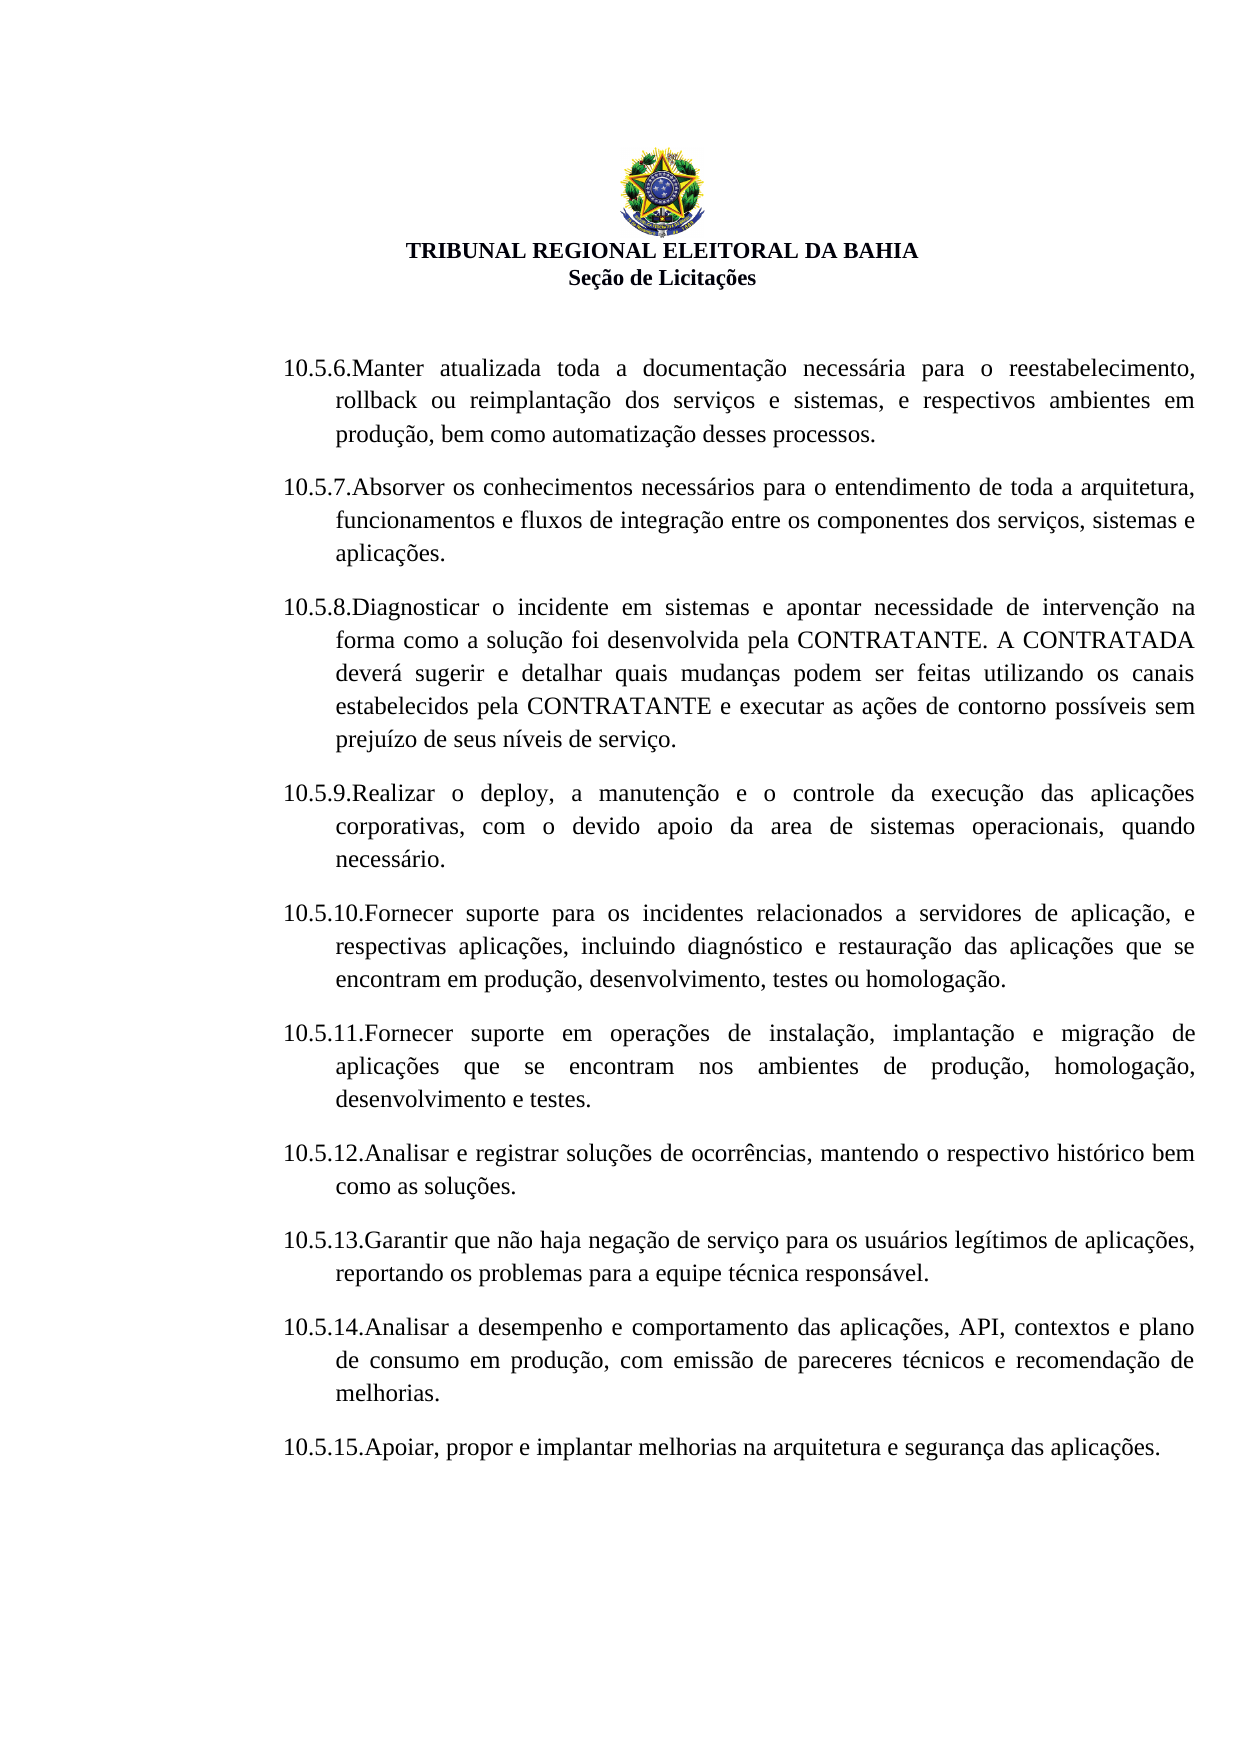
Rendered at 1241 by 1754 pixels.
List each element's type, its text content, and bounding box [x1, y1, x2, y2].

list Realizar o deploy, a manutenção e o controle da execução das aplicações corporativas, com o devido apoio da area de sistemas operacionais, quando necessário. [283, 778, 1196, 873]
list Manter atualizada toda a documentação necessária para o reestabelecimento, rollback ou reimplantação dos serviços e sistemas, e respectivos ambientes em produção, bem como automatização desses processos. [283, 353, 1196, 447]
list Fornecer suporte em operações de instalação, implantação e migração de aplicações que se encontram nos ambientes de produção, homologação, desenvolvimento e testes. [283, 1018, 1196, 1113]
list Fornecer suporte para os incidentes relacionados a servidores de aplicação, e respectivas aplicações, incluindo diagnóstico e restauração das aplicações que se encontram em produção, desenvolvimento, testes ou homologação. [283, 898, 1196, 993]
list Diagnosticar o incidente em sistemas e apontar necessidade de intervenção na forma como a solução foi desenvolvida pela CONTRATANTE. A CONTRATADA deverá sugerir e detalhar quais mudanças podem ser feitas utilizando os canais estabelecidos pela CONTRATANTE e executar as ações de contorno possíveis sem prejuízo de seus níveis de serviço. [283, 592, 1196, 753]
list Analisar e registrar soluções de ocorrências, mantendo o respectivo histórico bem como as soluções. [283, 1138, 1196, 1200]
list Apoiar, propor e implantar melhorias na arquitetura e segurança das aplicações. [283, 1432, 1196, 1460]
list Garantir que não haja negação de serviço para os usuários legítimos de aplicações, reportando os problemas para a equipe técnica responsável. [283, 1225, 1196, 1287]
list Absorver os conhecimentos necessários para o entendimento de toda a arquitetura, funcionamentos e fluxos de integração entre os componentes dos serviços, sistemas e aplicações. [283, 472, 1196, 567]
list Analisar a desempenho e comportamento das aplicações, API, contextos e plano de consumo em produção, com emissão de pareceres técnicos e recomendação de melhorias. [283, 1312, 1196, 1407]
